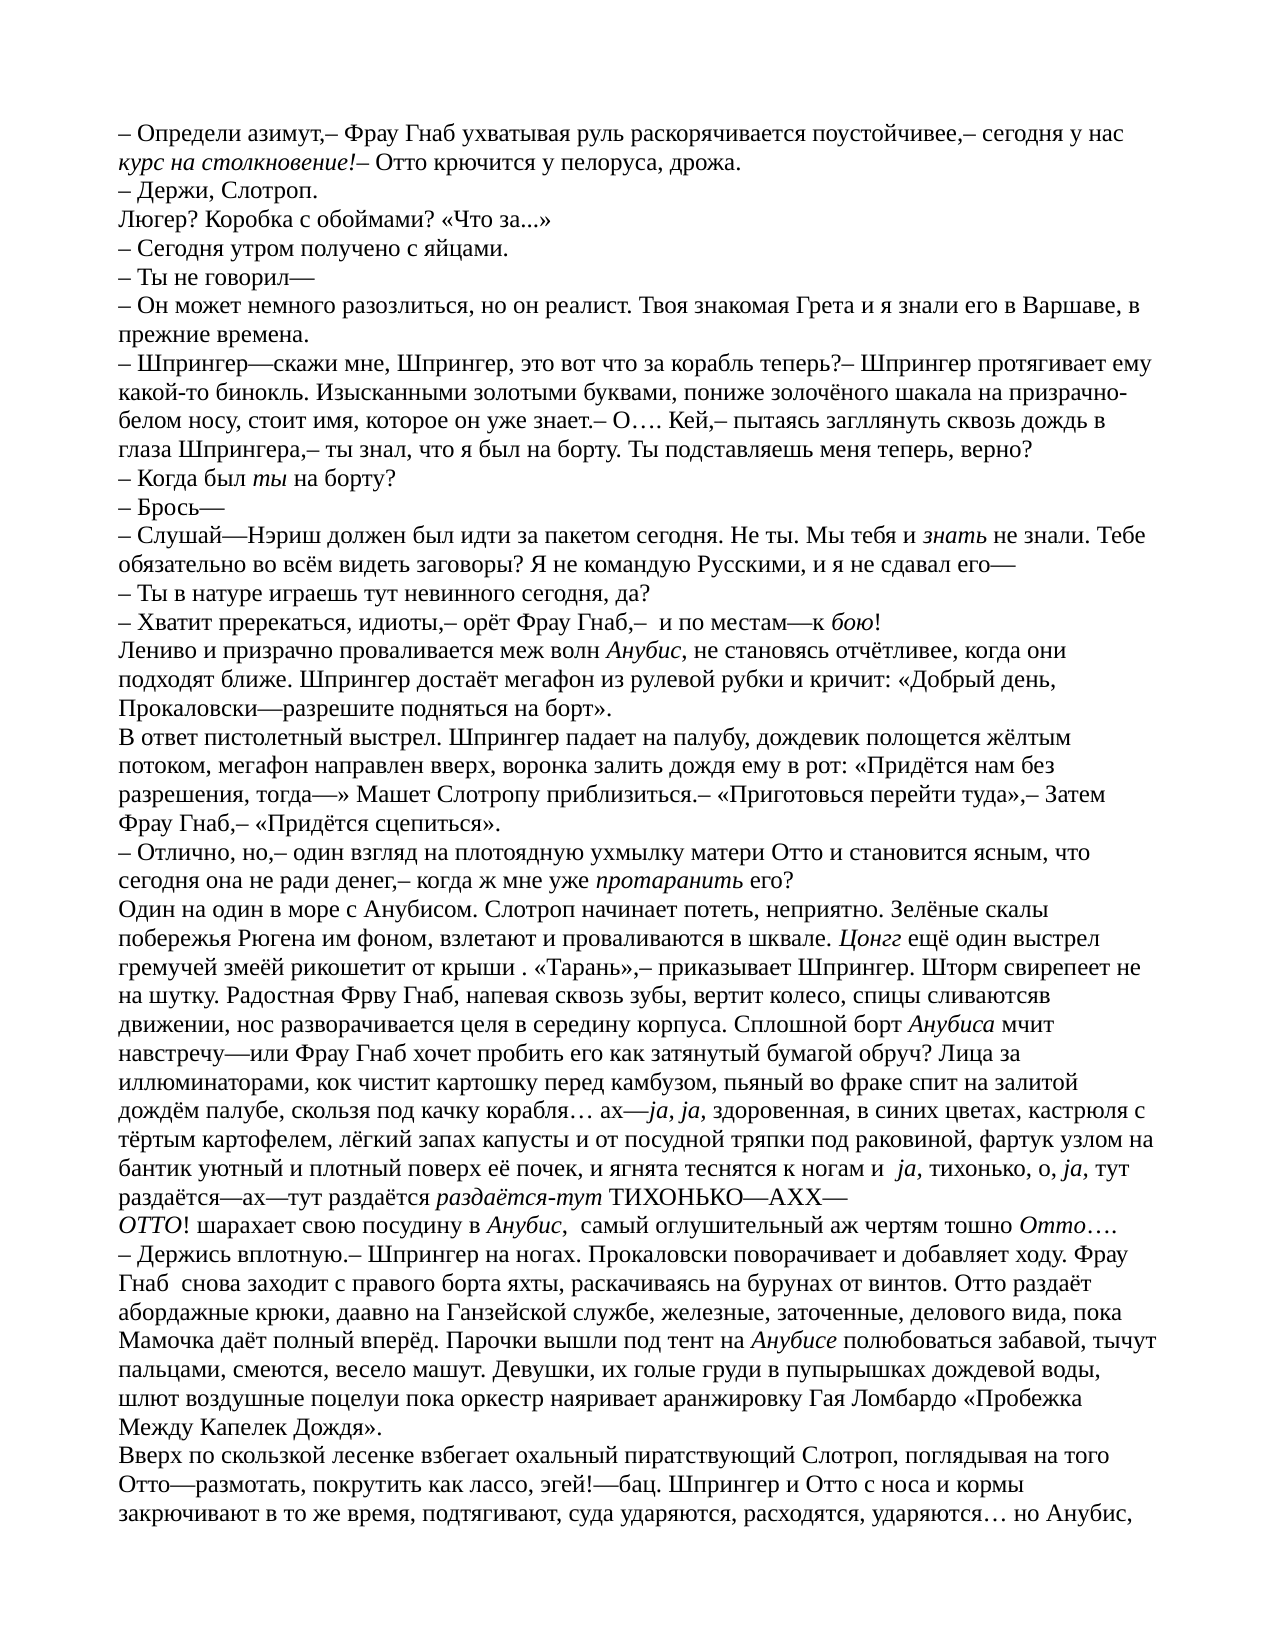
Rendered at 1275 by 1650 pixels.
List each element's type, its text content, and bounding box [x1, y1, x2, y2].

text – Отлично, но,– один взгляд на плотоядную ухмылку матери Отто и становится ясным, что сегодня она не ради денег,– когда ж мне уже протаранить его? [118, 837, 1157, 894]
text Вверх по скользкой лесенке взбегает охальный пиратствующий Слотроп, поглядывая на того Отто—размотать, покрутить как лассо, эгей!—бац. Шпрингер и Отто с носа и кормы закрючивают в то же время, подтягивают, суда ударяются, расходятся, ударяются… но Анубис, [118, 1441, 1157, 1527]
text Люгер? Коробка с обоймами? «Что за...» [118, 204, 1157, 233]
text – Определи азимут,– Фрау Гнаб ухватывая руль раскорячивается поустойчивее,– сегодня у нас курс на столкновение!– Отто крючится у пелоруса, дрожа. [118, 118, 1157, 176]
text – Сегодня утром получено с яйцами. [118, 233, 1157, 262]
text – Держи, Слотроп. [118, 176, 1157, 204]
text – Держись вплотную.– Шпрингер на ногах. Прокаловски поворачивает и добавляет ходу. Фрау Гнаб снова заходит с правого борта яхты, раскачиваясь на бурунах от винтов. Отто раздаёт абордажные крюки, даавно на Ганзейской службе, железные, заточенные, делового вида, пока Мамочка даёт полный вперёд. Парочки вышли под тент на Анубисе полюбоваться забавой, тычут пальцами, смеются, весело машут. Девушки, их голые груди в пупырышках дождевой воды, шлют воздушные поцелуи пока оркестр наяривает аранжировку Гая Ломбардо «Пробежка Между Капелек Дождя». [118, 1239, 1157, 1441]
text – Брось— [118, 492, 1157, 521]
text – Слушай—Нэриш должен был идти за пакетом сегодня. Не ты. Мы тебя и знать не знали. Тебе обязательно во всём видеть заговоры? Я не командую Русскими, и я не сдавал его— [118, 521, 1157, 578]
text В ответ пистолетный выстрел. Шпрингер падает на палубу, дождевик полощется жёлтым потоком, мегафон направлен вверх, воронка залить дождя ему в рот: «Придётся нам без разрешения, тогда—» Машет Слотропу приблизиться.– «Приготовься перейти туда»,– Затем Фрау Гнаб,– «Придётся сцепиться». [118, 722, 1157, 837]
text – Он может немного разозлиться, но он реалист. Твоя знакомая Грета и я знали его в Варшаве, в прежние времена. [118, 291, 1157, 348]
text – Хватит пререкаться, идиоты,– орёт Фрау Гнаб,– и по местам—к бою! [118, 607, 1157, 636]
text Один на один в море с Анубисом. Слотроп начинает потеть, неприятно. Зелёные скалы побережья Рюгена им фоном, взлетают и проваливаются в шквале. Цонгг ещё один выстрел гремучей змеёй рикошетит от крыши . «Тарань»,– приказывает Шпрингер. Шторм свирепеет не на шутку. Радостная Фрву Гнаб, напевая сквозь зубы, вертит колесо, спицы сливаютсяв движении, нос разворачивается целя в середину корпуса. Сплошной борт Анубиса мчит навстречу—или Фрау Гнаб хочет пробить его как затянутый бумагой обруч? Лица за иллюминаторами, кок чистит картошку перед камбузом, пьяный во фраке спит на залитой дождём палубе, скользя под качку корабля… ах—ja, ja, здоровенная, в синих цветах, кастрюля с тёртым картофелем, лёгкий запах капусты и от посудной тряпки под раковиной, фартук узлом на бантик уютный и плотный поверх её почек, и ягнята теснятся к ногам и ja, тихонько, о, ja, тут раздаётся—ах—тут раздаётся раздаётся-тут ТИХОНЬКО—АХХ— [118, 894, 1157, 1211]
text – Шпрингер—скажи мне, Шпрингер, это вот что за корабль теперь?– Шпрингер протягивает ему какой-то бинокль. Изысканными золотыми буквами, пониже золочёного шакала на призрачно-белом носу, стоит имя, которое он уже знает.– О…. Кей,– пытаясь загллянуть сквозь дождь в глаза Шпрингера,– ты знал, что я был на борту. Ты подставляешь меня теперь, верно? [118, 348, 1157, 463]
text – Когда был ты на борту? [118, 463, 1157, 492]
text ОТТО! шарахает свою посудину в Анубис, самый оглушительный аж чертям тошно Отто…. [118, 1211, 1157, 1239]
text – Ты в натуре играешь тут невинного сегодня, да? [118, 578, 1157, 607]
text – Ты не говорил— [118, 262, 1157, 291]
text Лениво и призрачно проваливается меж волн Анубис, не становясь отчётливее, когда они подходят ближе. Шпрингер достаёт мегафон из рулевой рубки и кричит: «Добрый день, Прокаловски—разрешите подняться на борт». [118, 636, 1157, 722]
